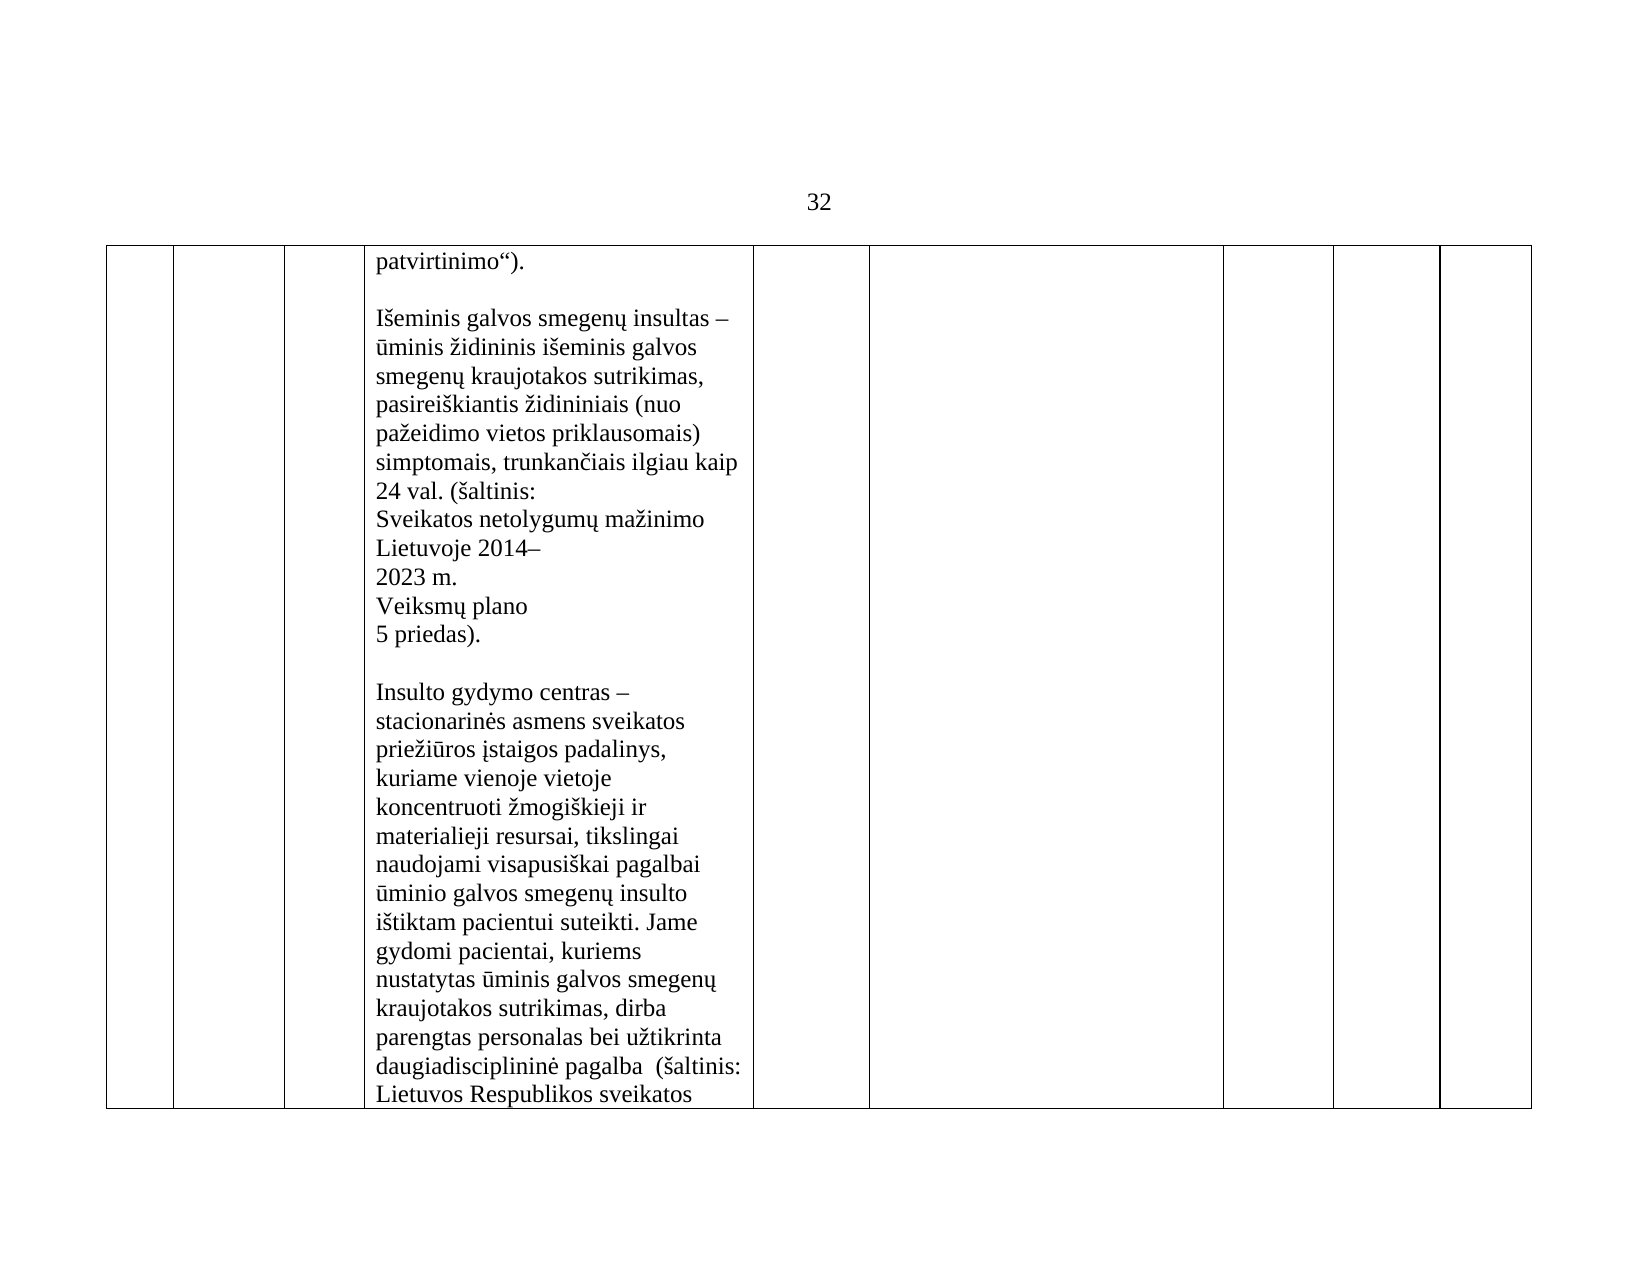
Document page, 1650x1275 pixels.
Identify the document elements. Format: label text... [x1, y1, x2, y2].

table_cell [107, 246, 173, 1108]
table_cell patvirtinimo“). Išeminis galvos smegenų insultas – ūminis židininis išeminis galvos smegenų kraujotakos sutrikimas, pasireiškiantis židininiais (nuo pažeidimo vietos priklausomais) simptomais, trunkančiais ilgiau kaip 24 val. (šaltinis: Sveikatos netolygumų mažinimo Lietuvoje 2014– 2023 m. Veiksmų plano 5 priedas). Insulto gydymo centras – stacionarinės asmens sveikatos priežiūros įstaigos padalinys, kuriame vienoje vietoje koncentruoti žmogiškieji ir materialieji resursai, tikslingai naudojami visapusiškai pagalbai ūminio galvos smegenų insulto ištiktam pacientui suteikti. Jame gydomi pacientai, kuriems nustatytas ūminis galvos smegenų kraujotakos sutrikimas, dirba parengtas personalas bei užtikrinta daugiadisciplininė pagalba (šaltinis: Lietuvos Respublikos sveikatos [365, 246, 753, 1108]
table_cell [1441, 246, 1531, 1108]
table_cell [1224, 246, 1333, 1108]
table_cell [285, 246, 364, 1108]
table_cell [754, 246, 869, 1108]
table_cell [174, 246, 284, 1108]
table_cell [1334, 246, 1439, 1108]
table_cell [870, 246, 1223, 1108]
